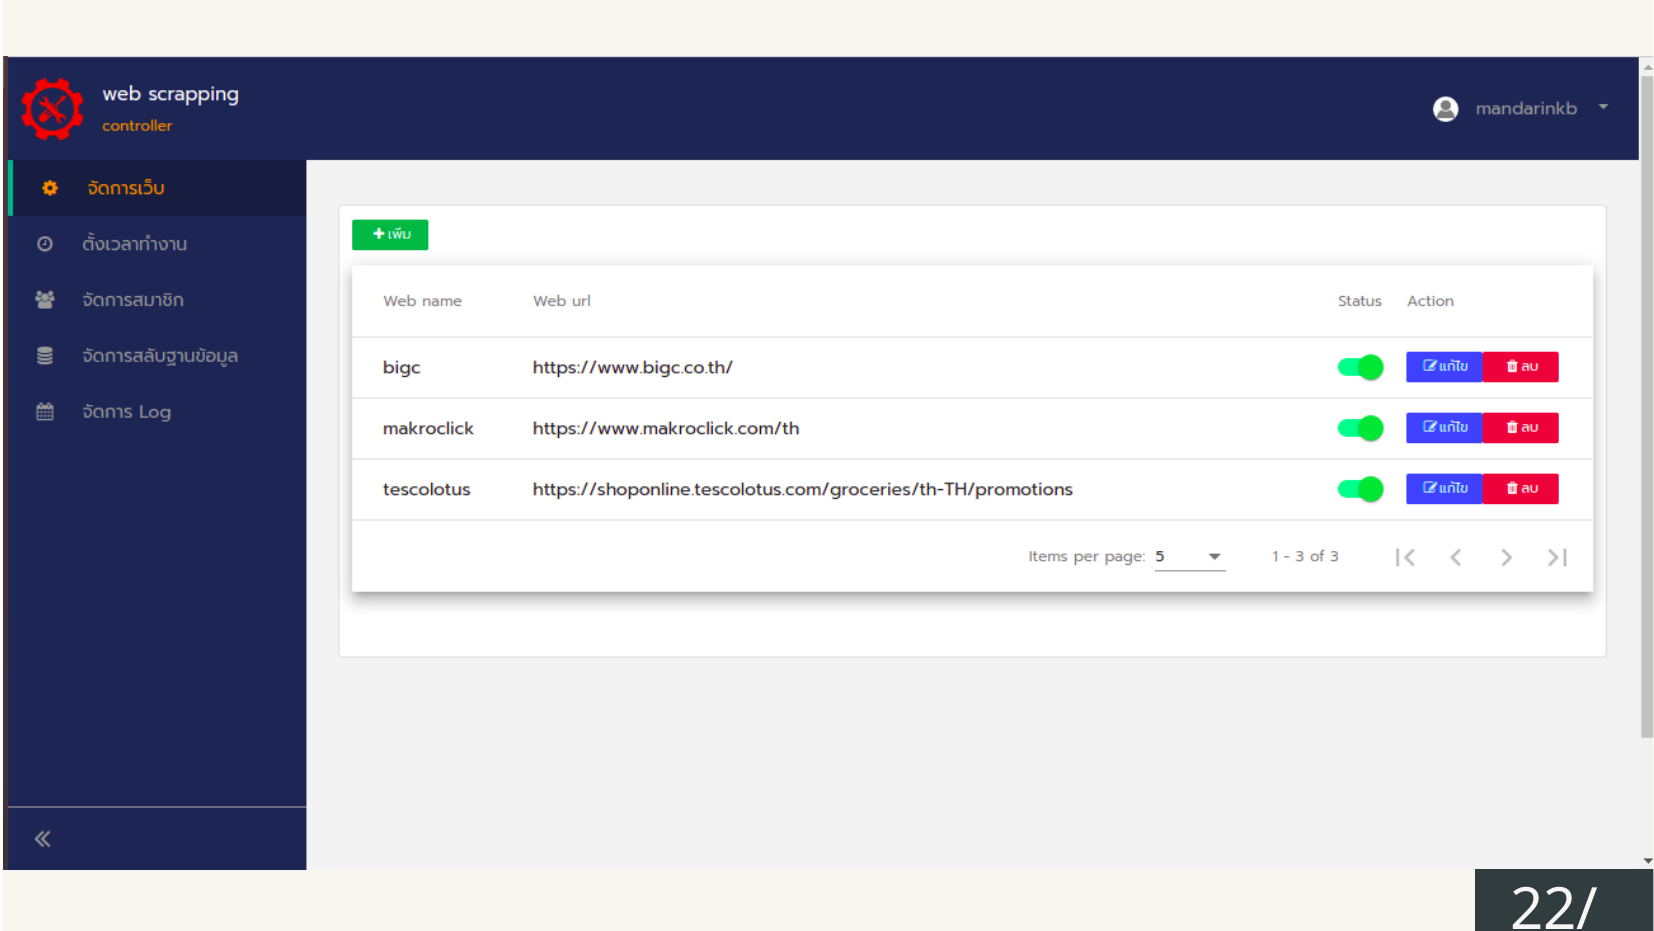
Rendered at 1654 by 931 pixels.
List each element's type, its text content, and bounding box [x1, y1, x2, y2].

text_box 22/30 [1495, 860, 1636, 931]
picture [2, 0, 1654, 931]
